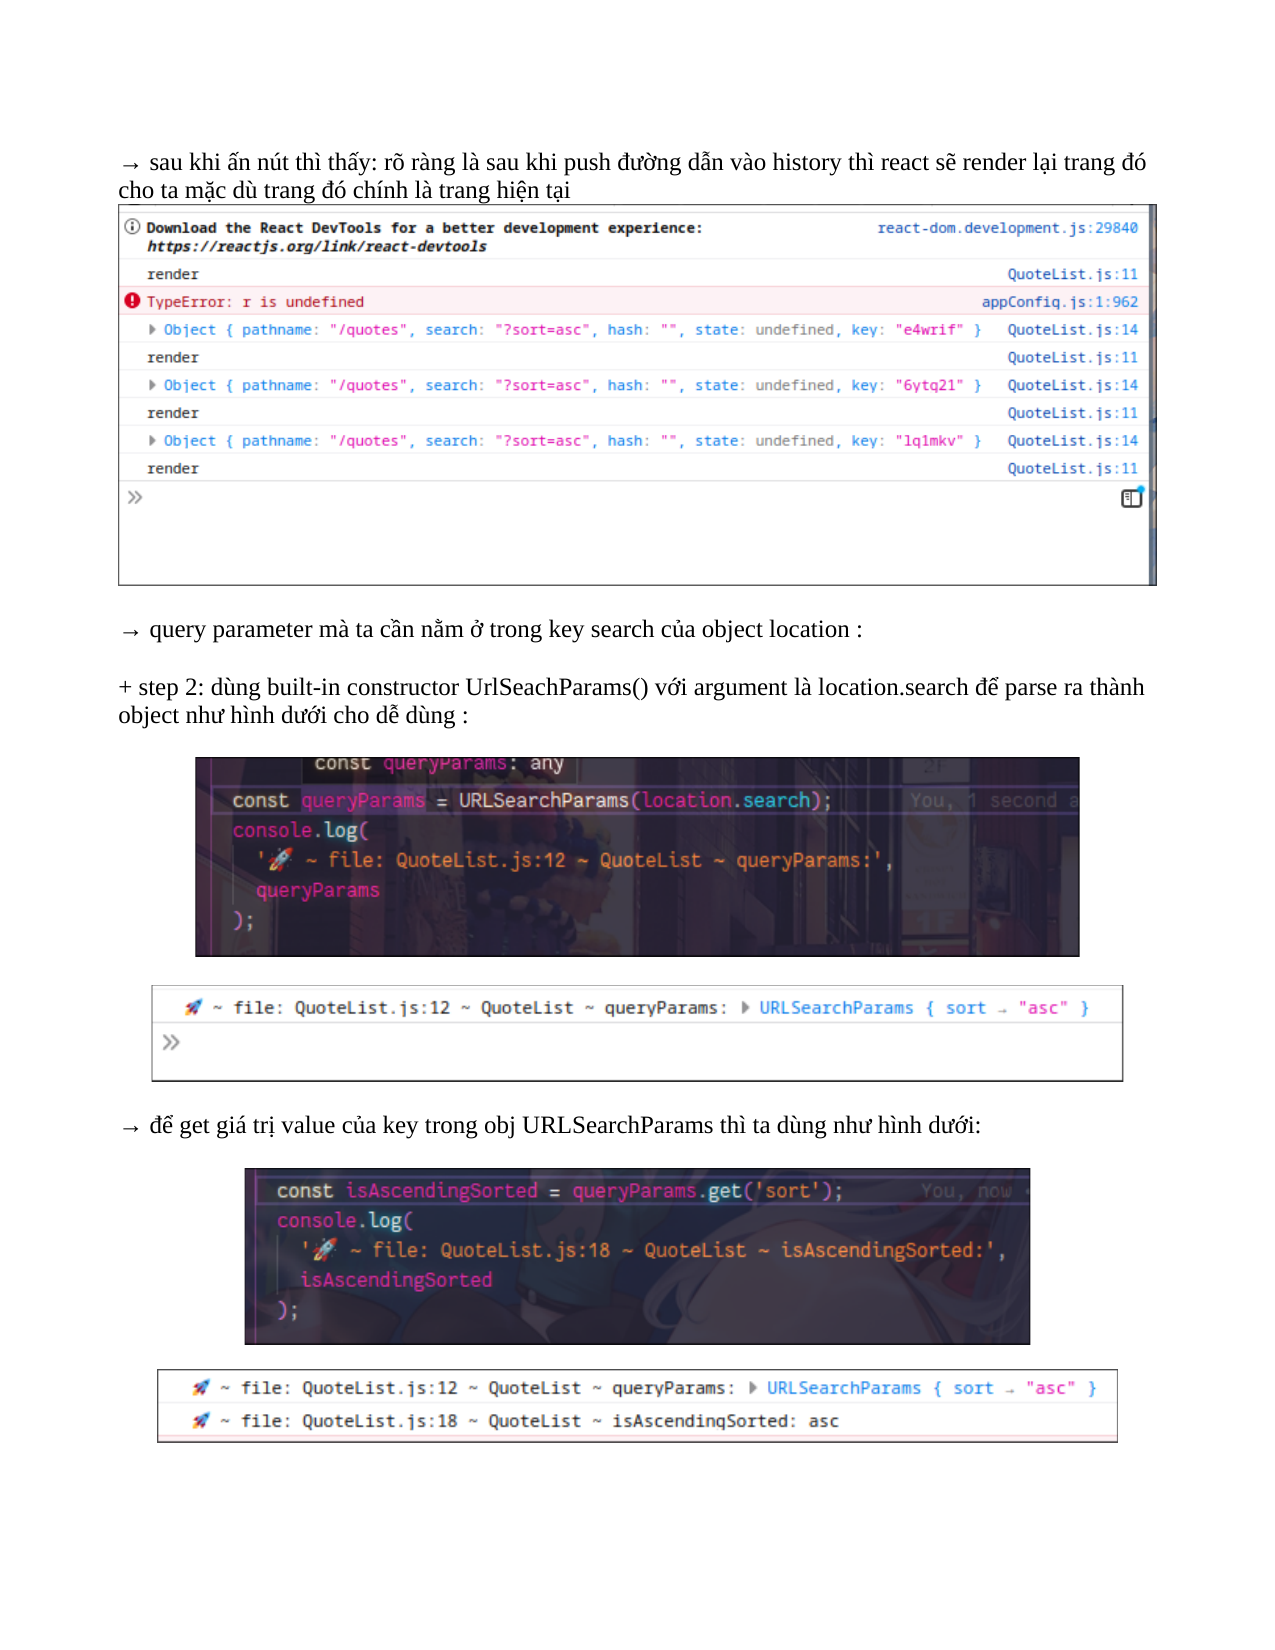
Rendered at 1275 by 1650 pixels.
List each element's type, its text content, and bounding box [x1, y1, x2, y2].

text + step 2: dùng built-in constructor UrlSeachParams() với argument là location.search để parse ra thành object như hình dưới cho dễ dùng : [118, 672, 1157, 729]
picture [195, 757, 1080, 957]
text → để get giá trị value của key trong obj URLSearchParams thì ta dùng như hình dưới: [118, 1111, 1157, 1139]
picture [157, 1369, 1118, 1443]
picture [151, 985, 1124, 1082]
text → query parameter mà ta cần nằm ở trong key search của object location : [118, 614, 1157, 643]
picture [244, 1168, 1031, 1345]
picture [118, 204, 1157, 586]
text → sau khi ấn nút thì thấy: rõ ràng là sau khi push đường dẫn vào history thì react sẽ render lại trang đó cho ta mặc dù trang đó chính là trang hiện tại [118, 147, 1157, 204]
